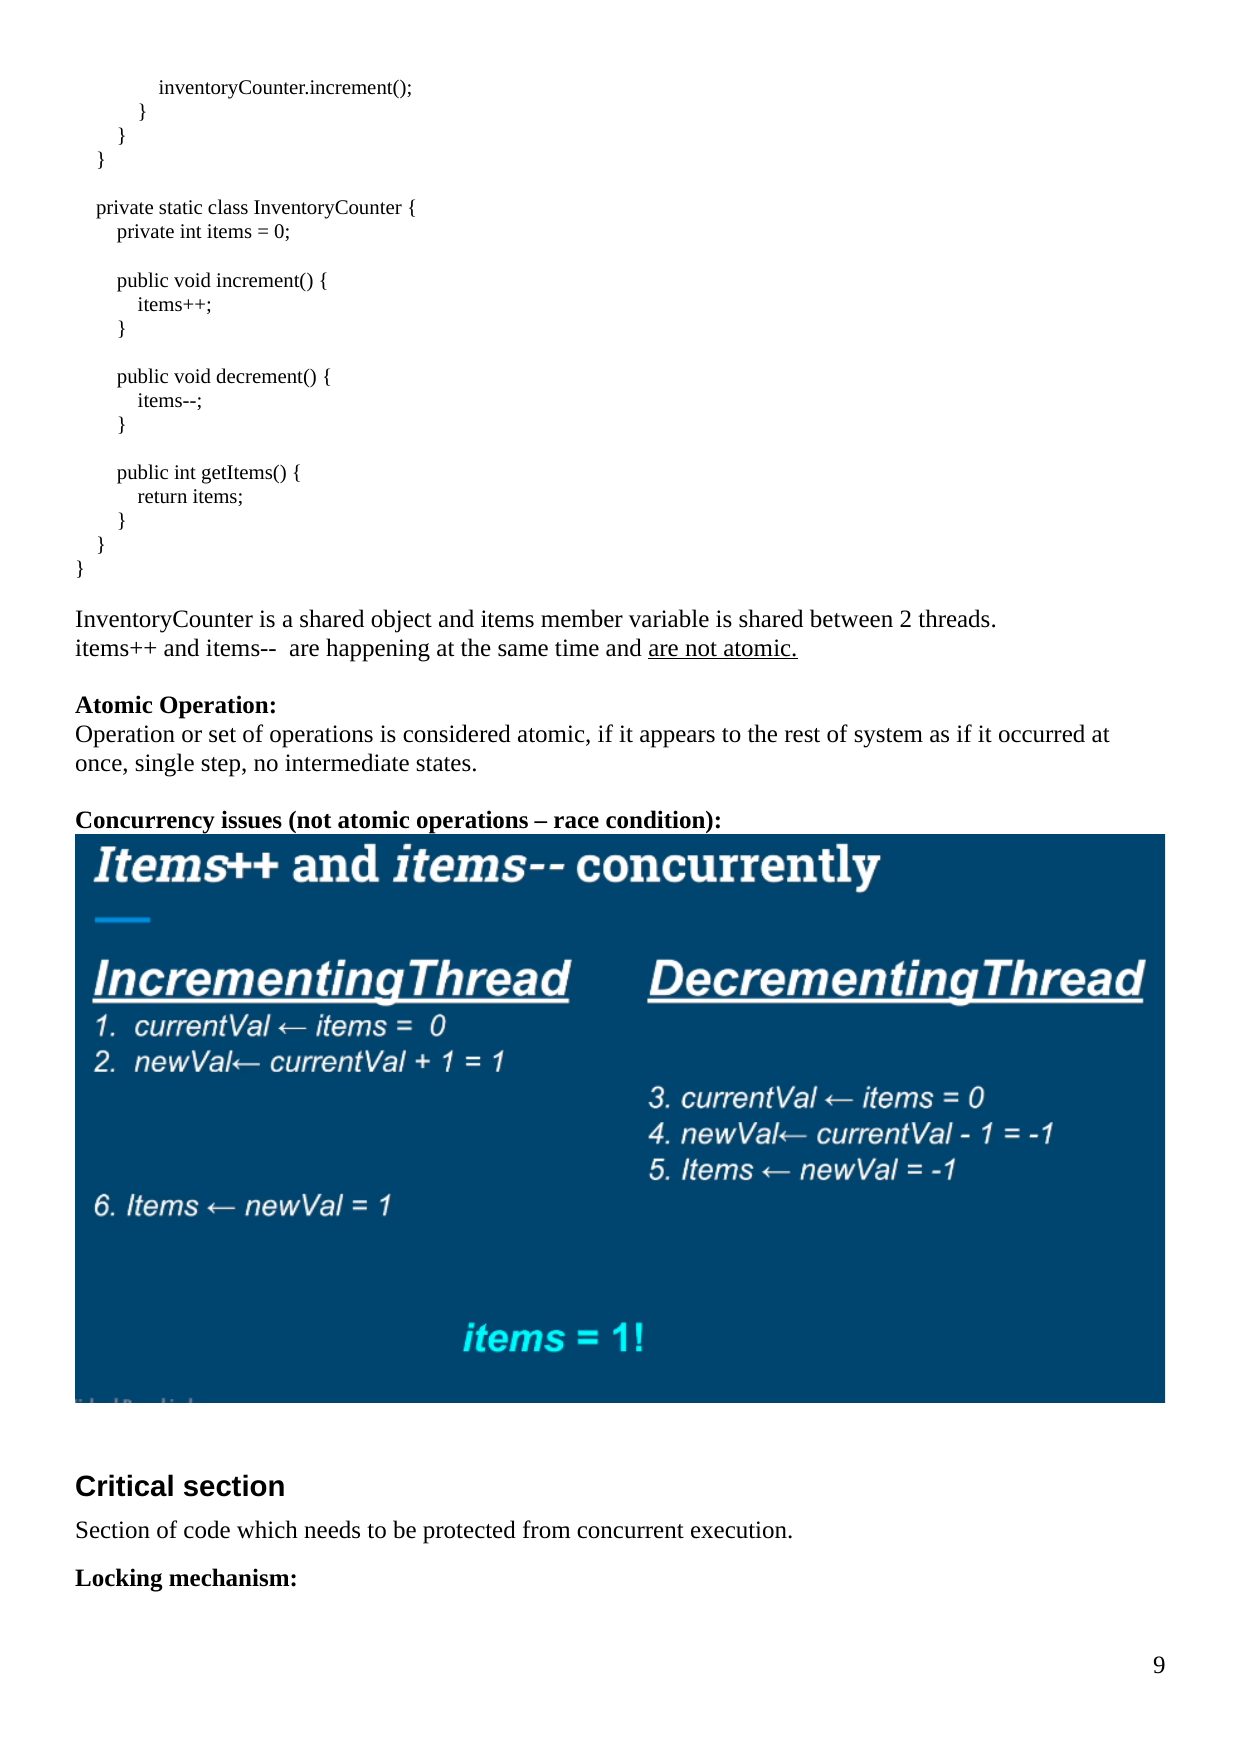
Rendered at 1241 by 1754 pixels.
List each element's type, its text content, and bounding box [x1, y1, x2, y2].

text InventoryCounter is a shared object and items member variable is shared between 2 threads. [75, 604, 1165, 633]
text Operation or set of operations is considered atomic, if it appears to the rest of system as if it occurred at once, single step, no intermediate states. [75, 719, 1165, 777]
text Section of code which needs to be protected from concurrent execution. [75, 1515, 1165, 1544]
text } [75, 123, 1165, 147]
text items++; [75, 292, 1165, 316]
text } [75, 99, 1165, 123]
picture [75, 834, 1166, 1403]
text } [75, 316, 1165, 340]
text } [75, 147, 1165, 171]
text } [75, 412, 1165, 436]
text inventoryCounter.increment(); [75, 75, 1165, 99]
text } [75, 556, 1165, 580]
text public void increment() { [75, 267, 1165, 292]
text return items; [75, 484, 1165, 508]
subtitle Critical section [75, 1469, 1165, 1503]
text } [75, 508, 1165, 532]
text Concurrency issues (not atomic operations – race condition): [75, 806, 1165, 834]
text items++ and items-- are happening at the same time and are not atomic. [75, 633, 1165, 662]
text items--; [75, 388, 1165, 412]
text public int getItems() { [75, 460, 1165, 484]
text } [75, 532, 1165, 556]
text public void decrement() { [75, 364, 1165, 388]
text private int items = 0; [75, 219, 1165, 243]
text private static class InventoryCounter { [75, 195, 1165, 219]
text Atomic Operation: [75, 691, 1165, 719]
text Locking mechanism: [75, 1563, 1165, 1592]
